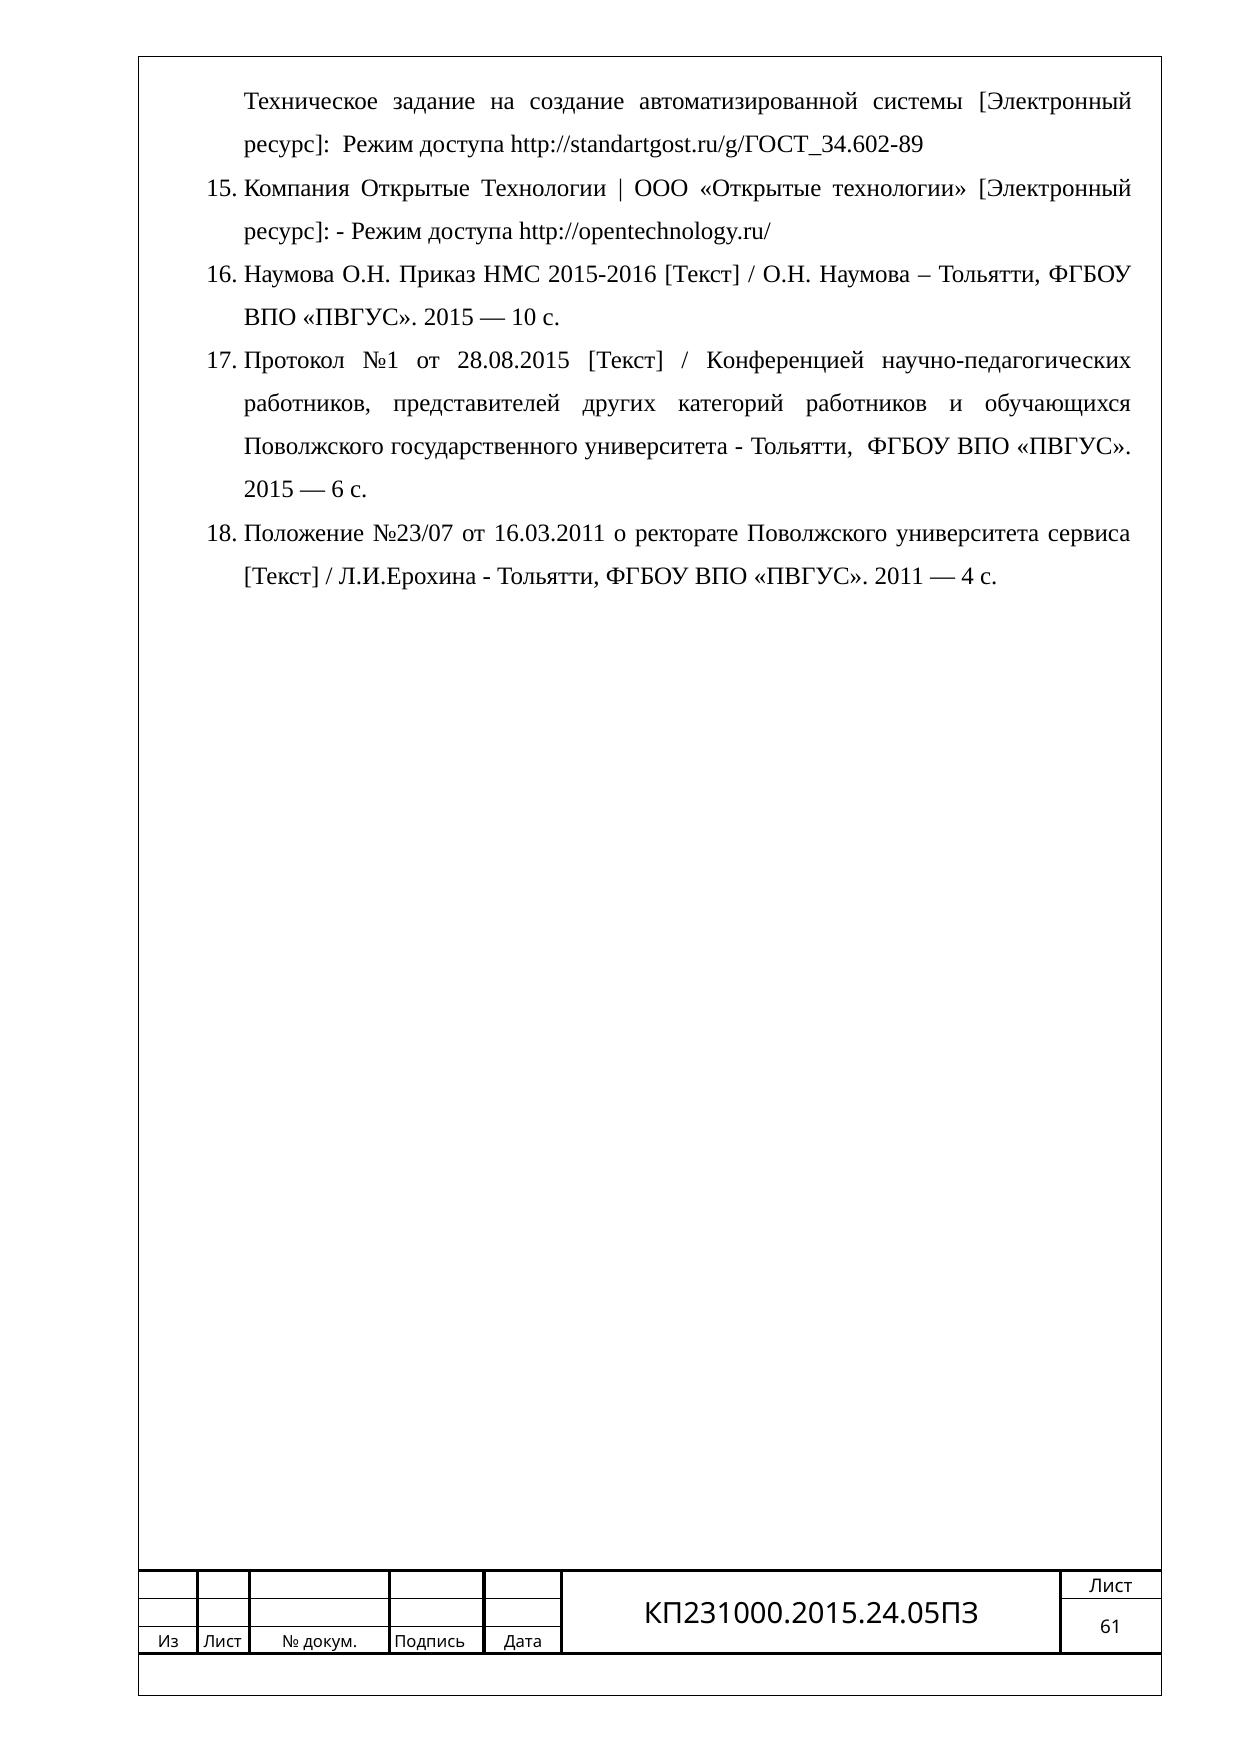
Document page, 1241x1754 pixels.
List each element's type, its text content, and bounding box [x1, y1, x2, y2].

list Наумова О.Н. Приказ НМС 2015-2016 [Текст] / О.Н. Наумова – Тольятти, ФГБОУ ВПО «ПВГУС». 2015 — 10 с. [206, 259, 1132, 331]
list Компания Открытые Технологии | ООО «Открытые технологии» [Электронный ресурс]: - Режим доступа http://opentechnology.ru/ [206, 173, 1132, 244]
list Техническое задание на создание автоматизированной системы [Электронный ресурс]: Режим доступа http://standartgost.ru/g/ГОСТ_34.602-89 [206, 86, 1132, 158]
list Положение №23/07 от 16.03.2011 о ректорате Поволжского университета сервиса [Текст] / Л.И.Ерохина - Тольятти, ФГБОУ ВПО «ПВГУС». 2011 — 4 с. [206, 518, 1132, 589]
list Протокол №1 от 28.08.2015 [Текст] / Конференцией научно-педагогических работников, представителей других категорий работников и обучающихся Поволжского государственного университета - Тольятти, ФГБОУ ВПО «ПВГУС». 2015 — 6 с. [206, 345, 1132, 503]
